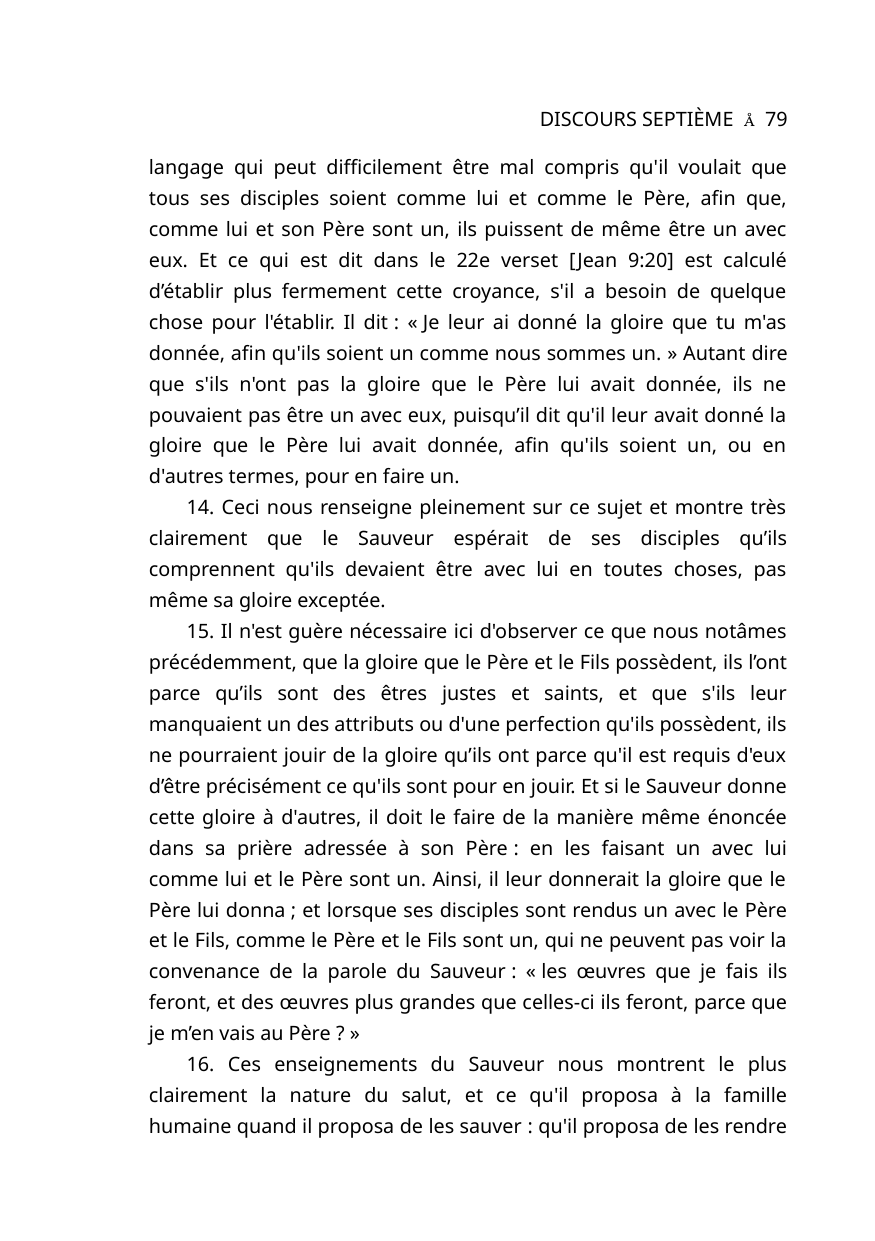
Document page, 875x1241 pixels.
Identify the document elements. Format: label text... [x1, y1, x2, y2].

text 15. Il n'est guère nécessaire ici d'observer ce que nous notâmes précédemment, que la gloire que le Père et le Fils possèdent, ils l’ont parce qu’ils sont des êtres justes et saints, et que s'ils leur manquaient un des attributs ou d'une perfection qu'ils possèdent, ils ne pourraient jouir de la gloire qu’ils ont parce qu'il est requis d'eux d’être précisément ce qu'ils sont pour en jouir. Et si le Sauveur donne cette gloire à d'autres, il doit le faire de la manière même énoncée dans sa prière adressée à son Père : en les faisant un avec lui comme lui et le Père sont un. Ainsi, il leur donnerait la gloire que le Père lui donna ; et lorsque ses disciples sont rendus un avec le Père et le Fils, comme le Père et le Fils sont un, qui ne peuvent pas voir la convenance de la parole du Sauveur : « les œuvres que je fais ils feront, et des œuvres plus grandes que celles-ci ils feront, parce que je m’en vais au Père ? » [149, 617, 787, 1047]
text langage qui peut difficilement être mal compris qu'il voulait que tous ses disciples soient comme lui et comme le Père, afin que, comme lui et son Père sont un, ils puissent de même être un avec eux. Et ce qui est dit dans le 22e verset [Jean 9:20] est calculé d’établir plus fermement cette croyance, s'il a besoin de quelque chose pour l'établir. Il dit : « Je leur ai donné la gloire que tu m'as donnée, afin qu'ils soient un comme nous sommes un. » Autant dire que s'ils n'ont pas la gloire que le Père lui avait donnée, ils ne pouvaient pas être un avec eux, puisqu’il dit qu'il leur avait donné la gloire que le Père lui avait donnée, afin qu'ils soient un, ou en d'autres termes, pour en faire un. [149, 153, 787, 490]
text 14. Ceci nous renseigne pleinement sur ce sujet et montre très clairement que le Sauveur espérait de ses disciples qu’ils comprennent qu'ils devaient être avec lui en toutes choses, pas même sa gloire exceptée. [149, 494, 787, 613]
text 16. Ces enseignements du Sauveur nous montrent le plus clairement la nature du salut, et ce qu'il proposa à la famille humaine quand il proposa de les sauver : qu'il proposa de les rendre [149, 1051, 787, 1139]
